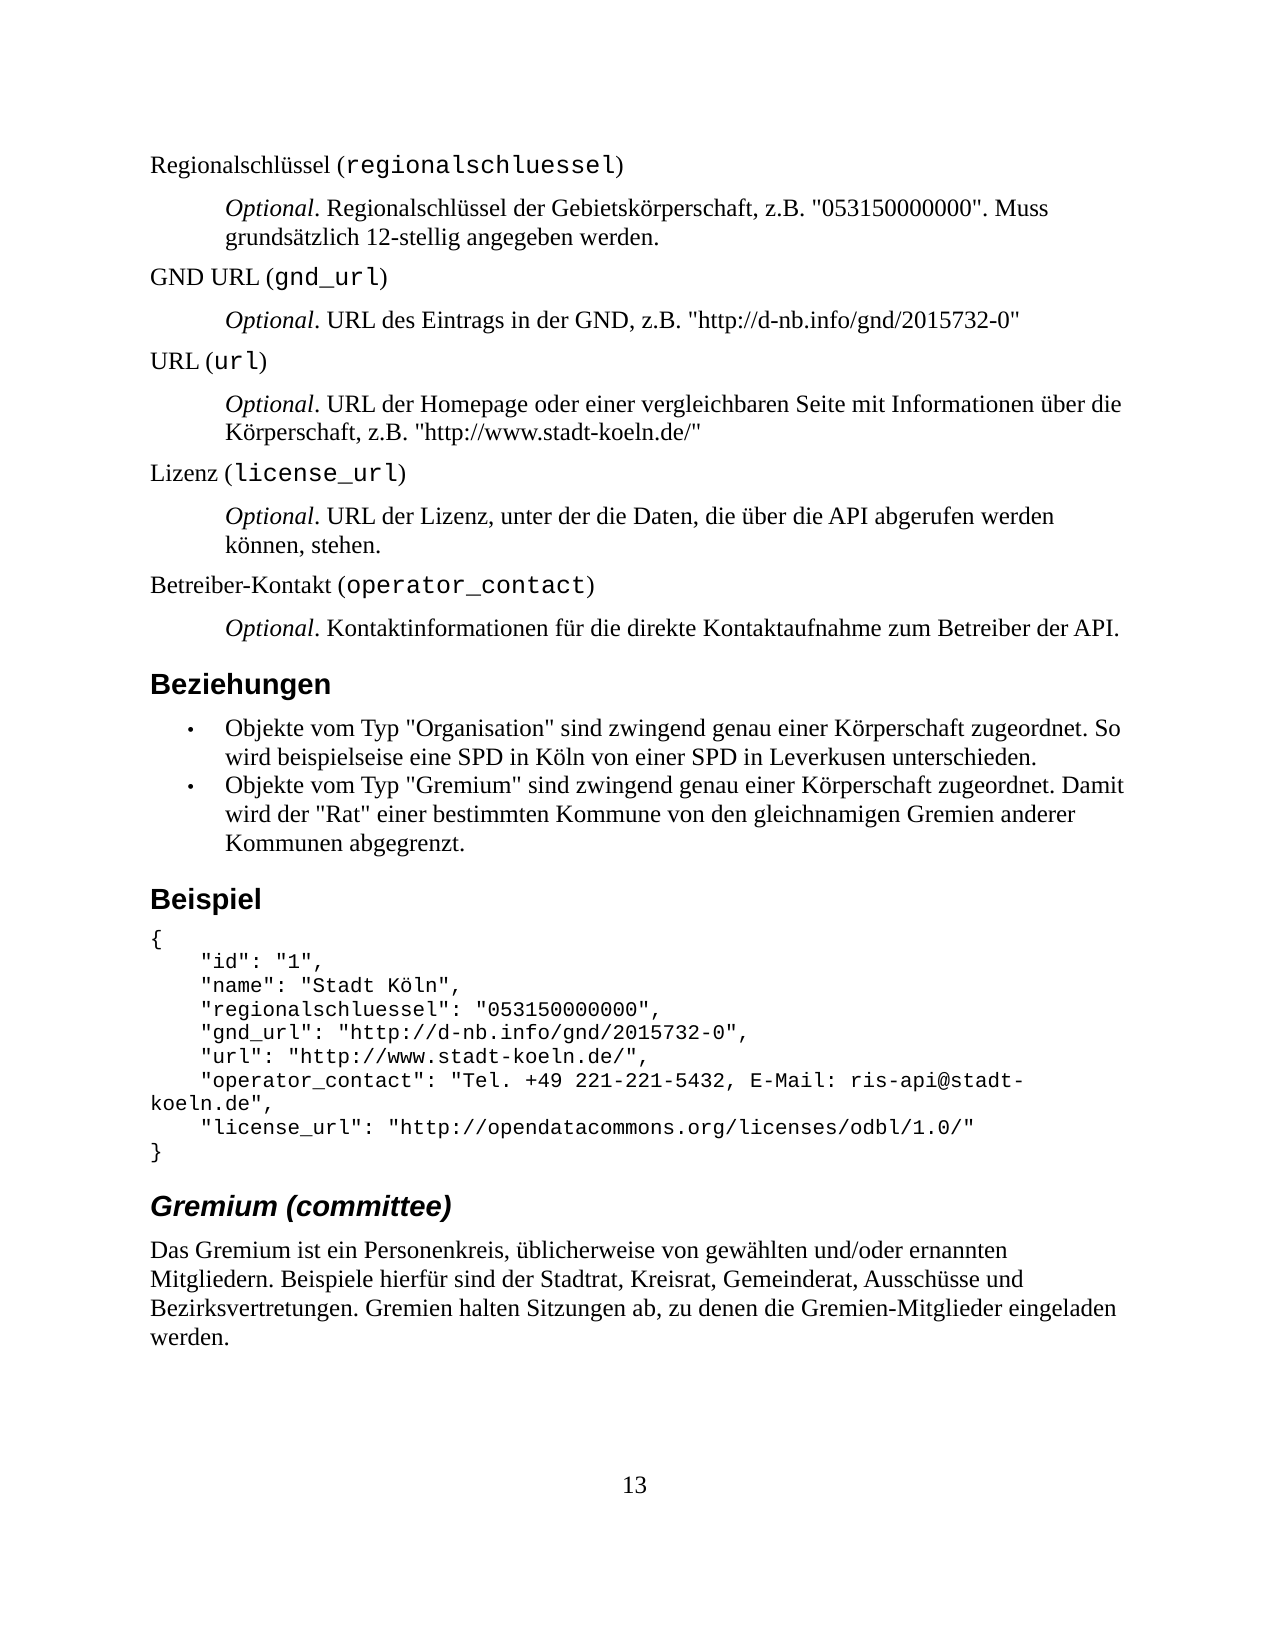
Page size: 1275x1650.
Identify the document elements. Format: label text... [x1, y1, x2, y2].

text Optional. Regionalschlüssel der Gebietskörperschaft, z.B. "053150000000". Muss grundsätzlich 12-stellig angegeben werden. [225, 193, 1125, 250]
text Optional. URL der Lizenz, unter der die Daten, die über die API abgerufen werden können, stehen. [225, 501, 1125, 558]
text "regionalschluessel": "053150000000", [150, 999, 1125, 1022]
subtitle Gremium (committee) [150, 1189, 1125, 1223]
text Lizenz (license_url) [150, 458, 1125, 489]
text "gnd_url": "http://d-nb.info/gnd/2015732-0", [150, 1022, 1125, 1046]
text "operator_contact": "Tel. +49 221-221-5432, E-Mail: ris-api@stadt-koeln.de", [150, 1070, 1125, 1117]
text } [150, 1141, 1125, 1164]
text Optional. URL der Homepage oder einer vergleichbaren Seite mit Informationen über die Körperschaft, z.B. "http://www.stadt-koeln.de/" [225, 389, 1125, 446]
list Objekte vom Typ "Gremium" sind zwingend genau einer Körperschaft zugeordnet. Damit wird der "Rat" einer bestimmten Kommune von den gleichnamigen Gremien anderer Kommunen abgegrenzt. [187, 771, 1125, 857]
text "url": "http://www.stadt-koeln.de/", [150, 1046, 1125, 1070]
subtitle Beispiel [150, 882, 1125, 915]
text Das Gremium ist ein Personenkreis, üblicherweise von gewählten und/oder ernannten Mitgliedern. Beispiele hierfür sind der Stadtrat, Kreisrat, Gemeinderat, Ausschüsse und Bezirksvertretungen. Gremien halten Sitzungen ab, zu denen die Gremien-Mitglieder eingeladen werden. [150, 1235, 1125, 1350]
text GND URL (gnd_url) [150, 262, 1125, 293]
text "name": "Stadt Köln", [150, 975, 1125, 999]
text Betreiber-Kontakt (operator_contact) [150, 570, 1125, 601]
text Optional. Kontaktinformationen für die direkte Kontaktaufnahme zum Betreiber der API. [225, 613, 1125, 642]
text "license_url": "http://opendatacommons.org/licenses/odbl/1.0/" [150, 1117, 1125, 1141]
text "id": "1", [150, 951, 1125, 975]
list Objekte vom Typ "Organisation" sind zwingend genau einer Körperschaft zugeordnet. So wird beispielseise eine SPD in Köln von einer SPD in Leverkusen unterschieden. [187, 713, 1125, 771]
text Optional. URL des Eintrags in der GND, z.B. "http://d-nb.info/gnd/2015732-0" [225, 305, 1125, 334]
subtitle Beziehungen [150, 667, 1125, 701]
text { [150, 928, 1125, 951]
text URL (url) [150, 346, 1125, 377]
text Regionalschlüssel (regionalschluessel) [150, 150, 1125, 181]
